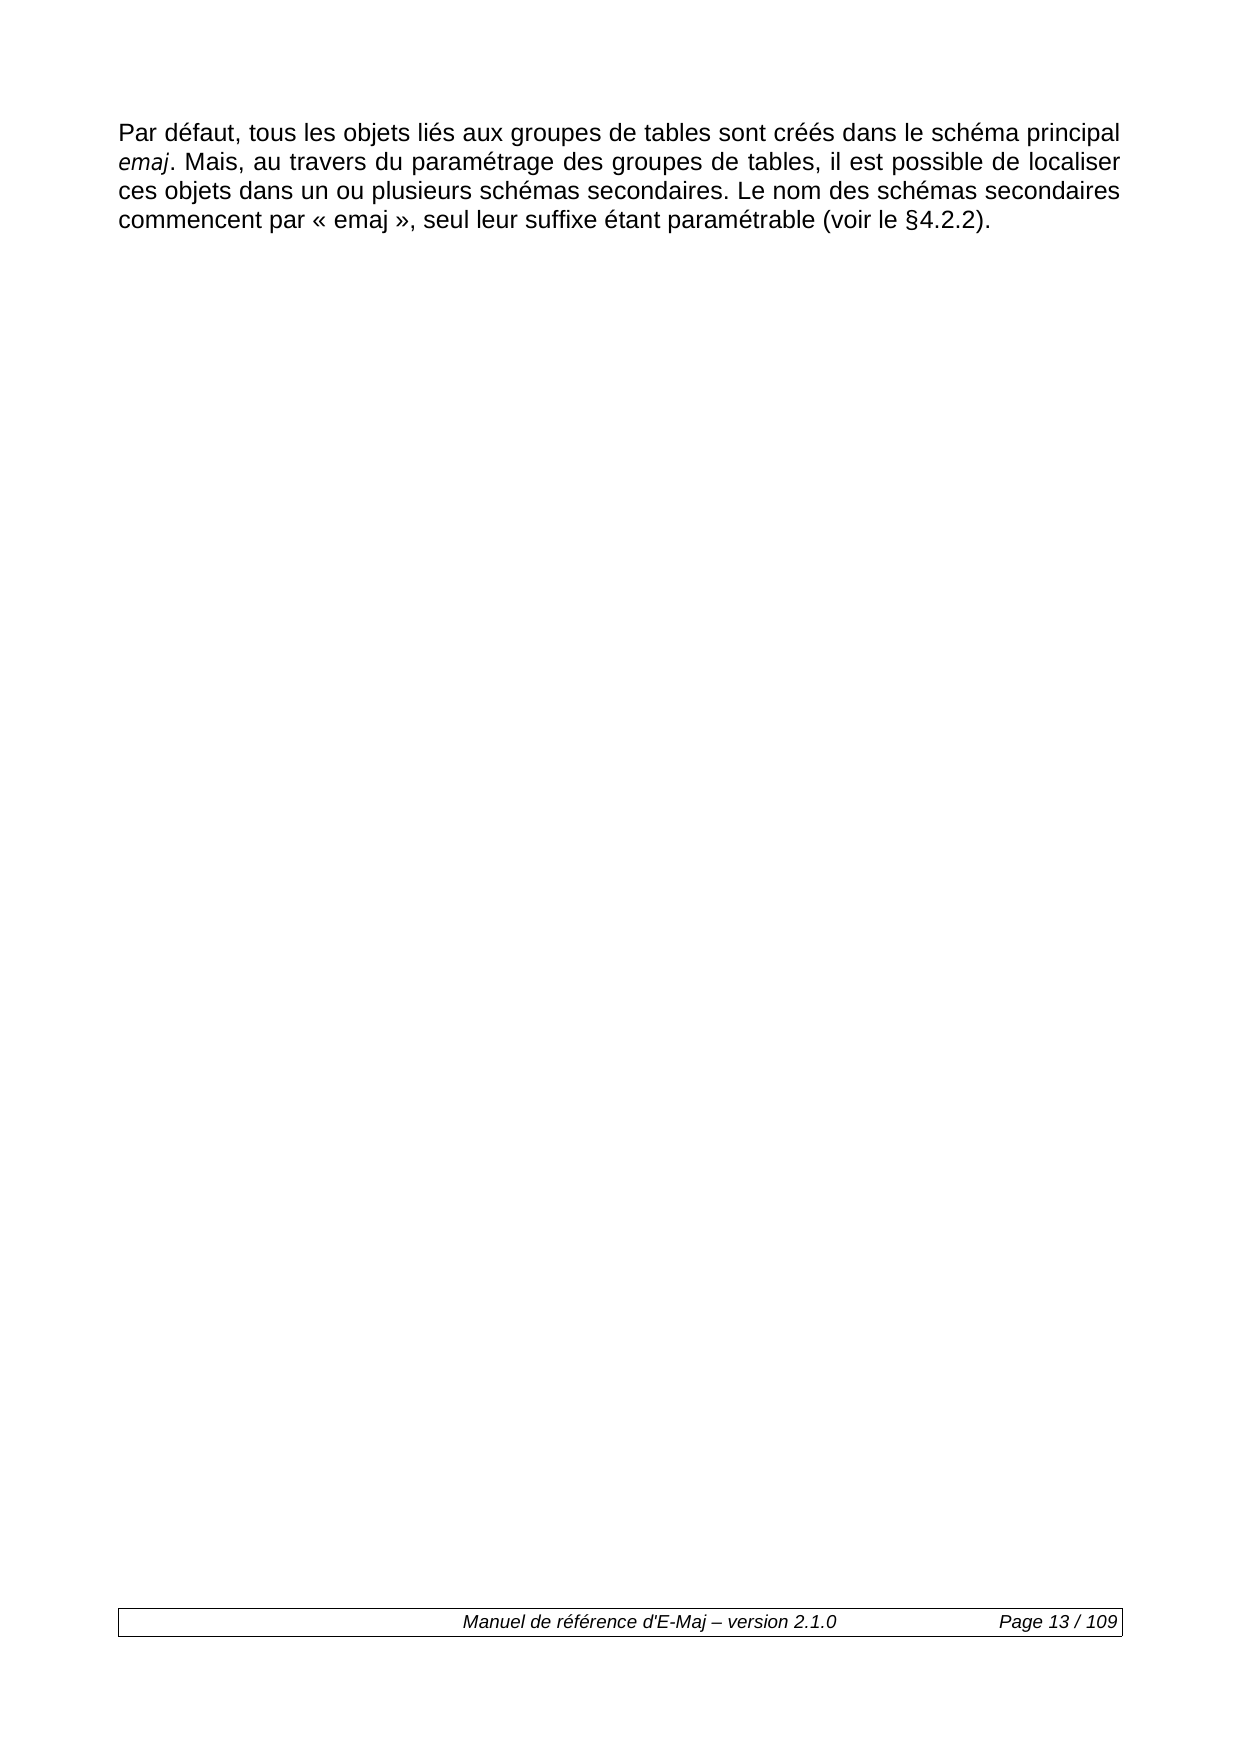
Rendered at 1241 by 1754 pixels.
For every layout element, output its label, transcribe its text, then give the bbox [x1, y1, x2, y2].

text Par défaut, tous les objets liés aux groupes de tables sont créés dans le schéma principal emaj. Mais, au travers du paramétrage des groupes de tables, il est possible de localiser ces objets dans un ou plusieurs schémas secondaires. Le nom des schémas secondaires commencent par « emaj », seul leur suffixe étant paramétrable (voir le §4.2.2). [118, 118, 1122, 234]
